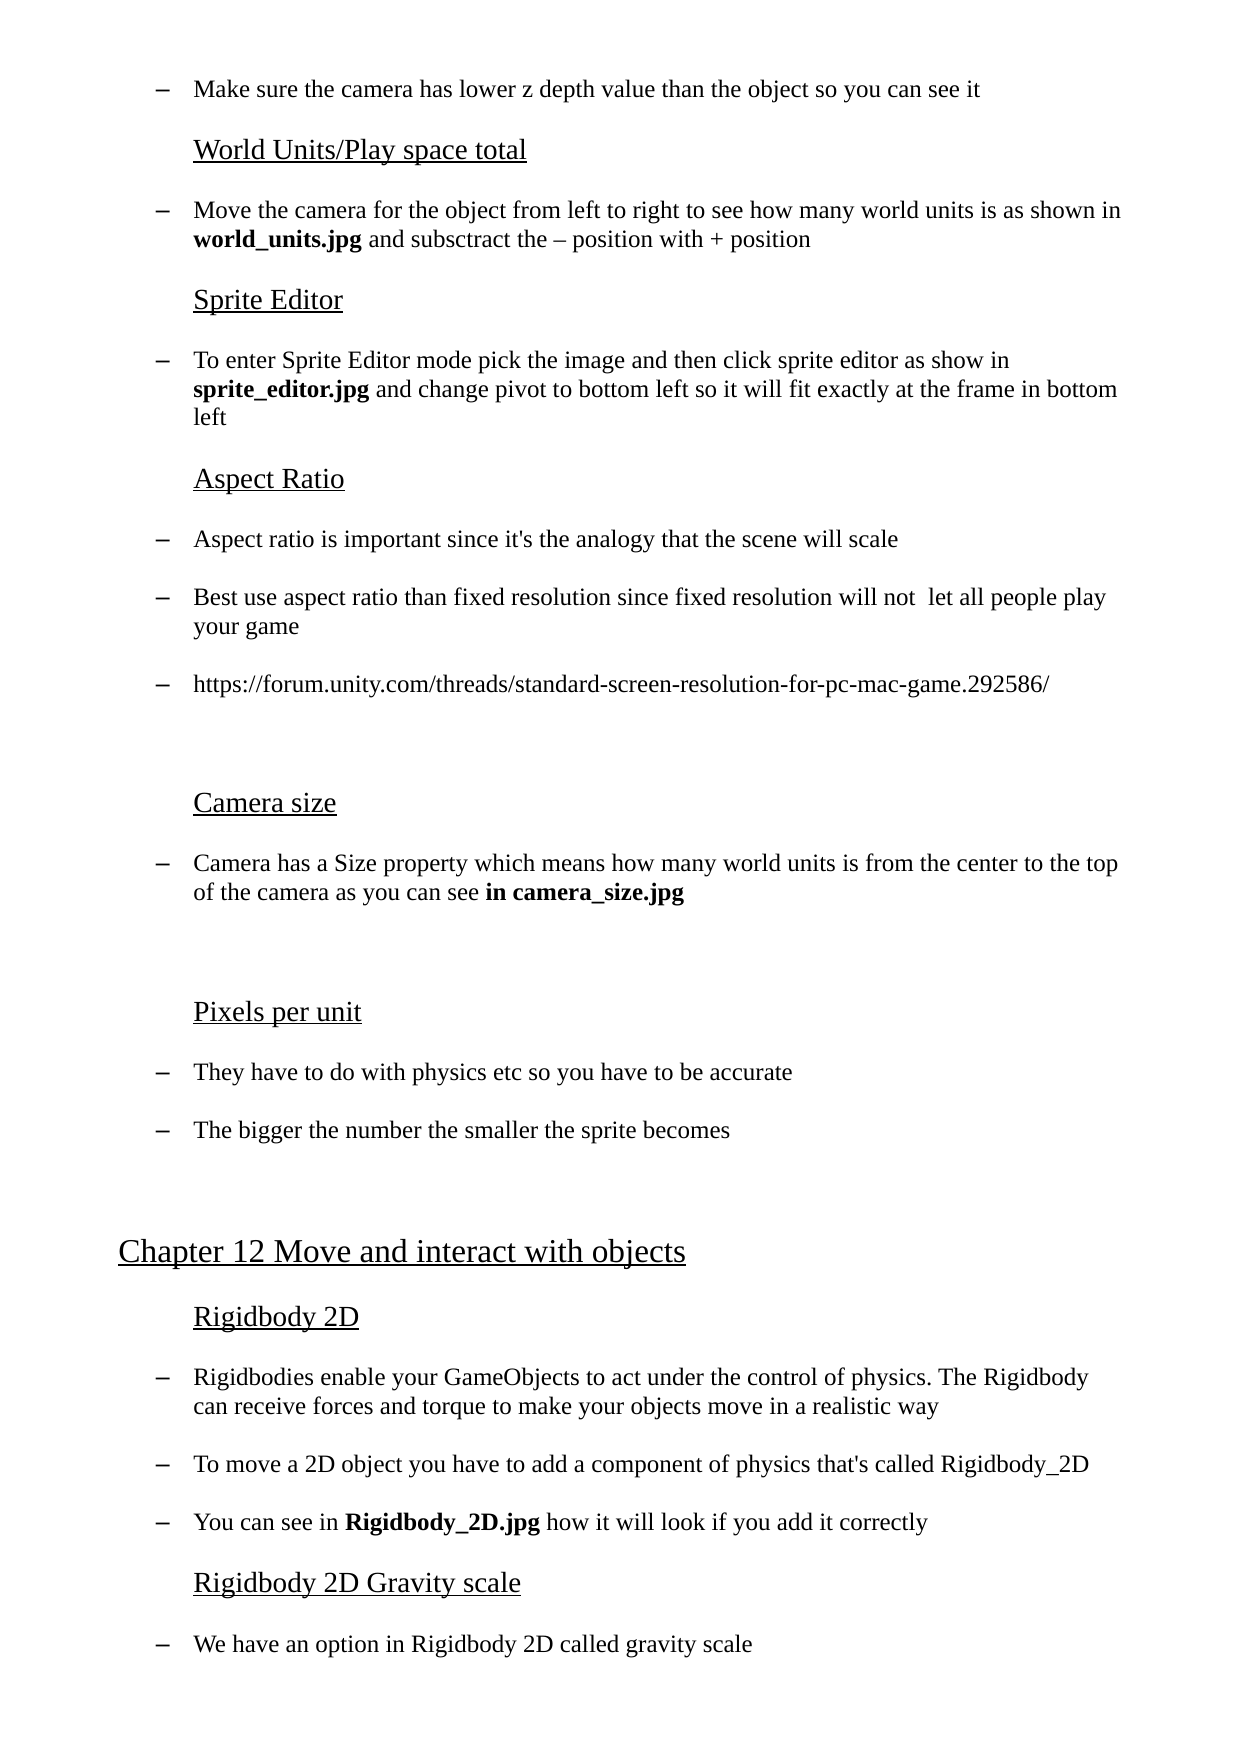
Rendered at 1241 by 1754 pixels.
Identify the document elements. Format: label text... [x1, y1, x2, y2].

list Make sure the camera has lower z depth value than the object so you can see it [156, 74, 1122, 102]
list Aspect ratio is important since it's the analogy that the scene will scale [156, 524, 1122, 552]
list Rigidbody 2D Gravity scale [156, 1566, 1122, 1599]
list We have an option in Rigidbody 2D called gravity scale [156, 1629, 1122, 1657]
list Camera has a Size property which means how many world units is from the center to the top of the camera as you can see in camera_size.jpg [156, 848, 1122, 906]
list Rigidbodies enable your GameObjects to act under the control of physics. The Rigidbody can receive forces and torque to make your objects move in a realistic way [156, 1362, 1122, 1420]
list They have to do with physics etc so you have to be accurate [156, 1057, 1122, 1085]
list The bigger the number the smaller the sprite becomes [156, 1115, 1122, 1144]
list You can see in Rigidbody_2D.jpg how it will look if you add it correctly [156, 1507, 1122, 1536]
list https://forum.unity.com/threads/standard-screen-resolution-for-pc-mac-game.292586/ [156, 669, 1122, 698]
list Aspect Ratio [156, 461, 1122, 494]
list Best use aspect ratio than fixed resolution since fixed resolution will not let all people play your game [156, 582, 1122, 639]
list Rigidbody 2D [156, 1299, 1122, 1333]
text Chapter 12 Move and interact with objects [118, 1231, 1122, 1270]
list To enter Sprite Editor mode pick the image and then click sprite editor as show in sprite_editor.jpg and change pivot to bottom left so it will fit exactly at the frame in bottom left [156, 345, 1122, 431]
list Move the camera for the object from left to right to see how many world units is as shown in world_units.jpg and subsctract the – position with + position [156, 195, 1122, 252]
list World Units/Play space total [156, 132, 1122, 166]
list To move a 2D object you have to add a component of physics that's called Rigidbody_2D [156, 1449, 1122, 1478]
list Sprite Editor [156, 282, 1122, 316]
list Camera size [156, 785, 1122, 819]
list Pixels per unit [156, 994, 1122, 1027]
